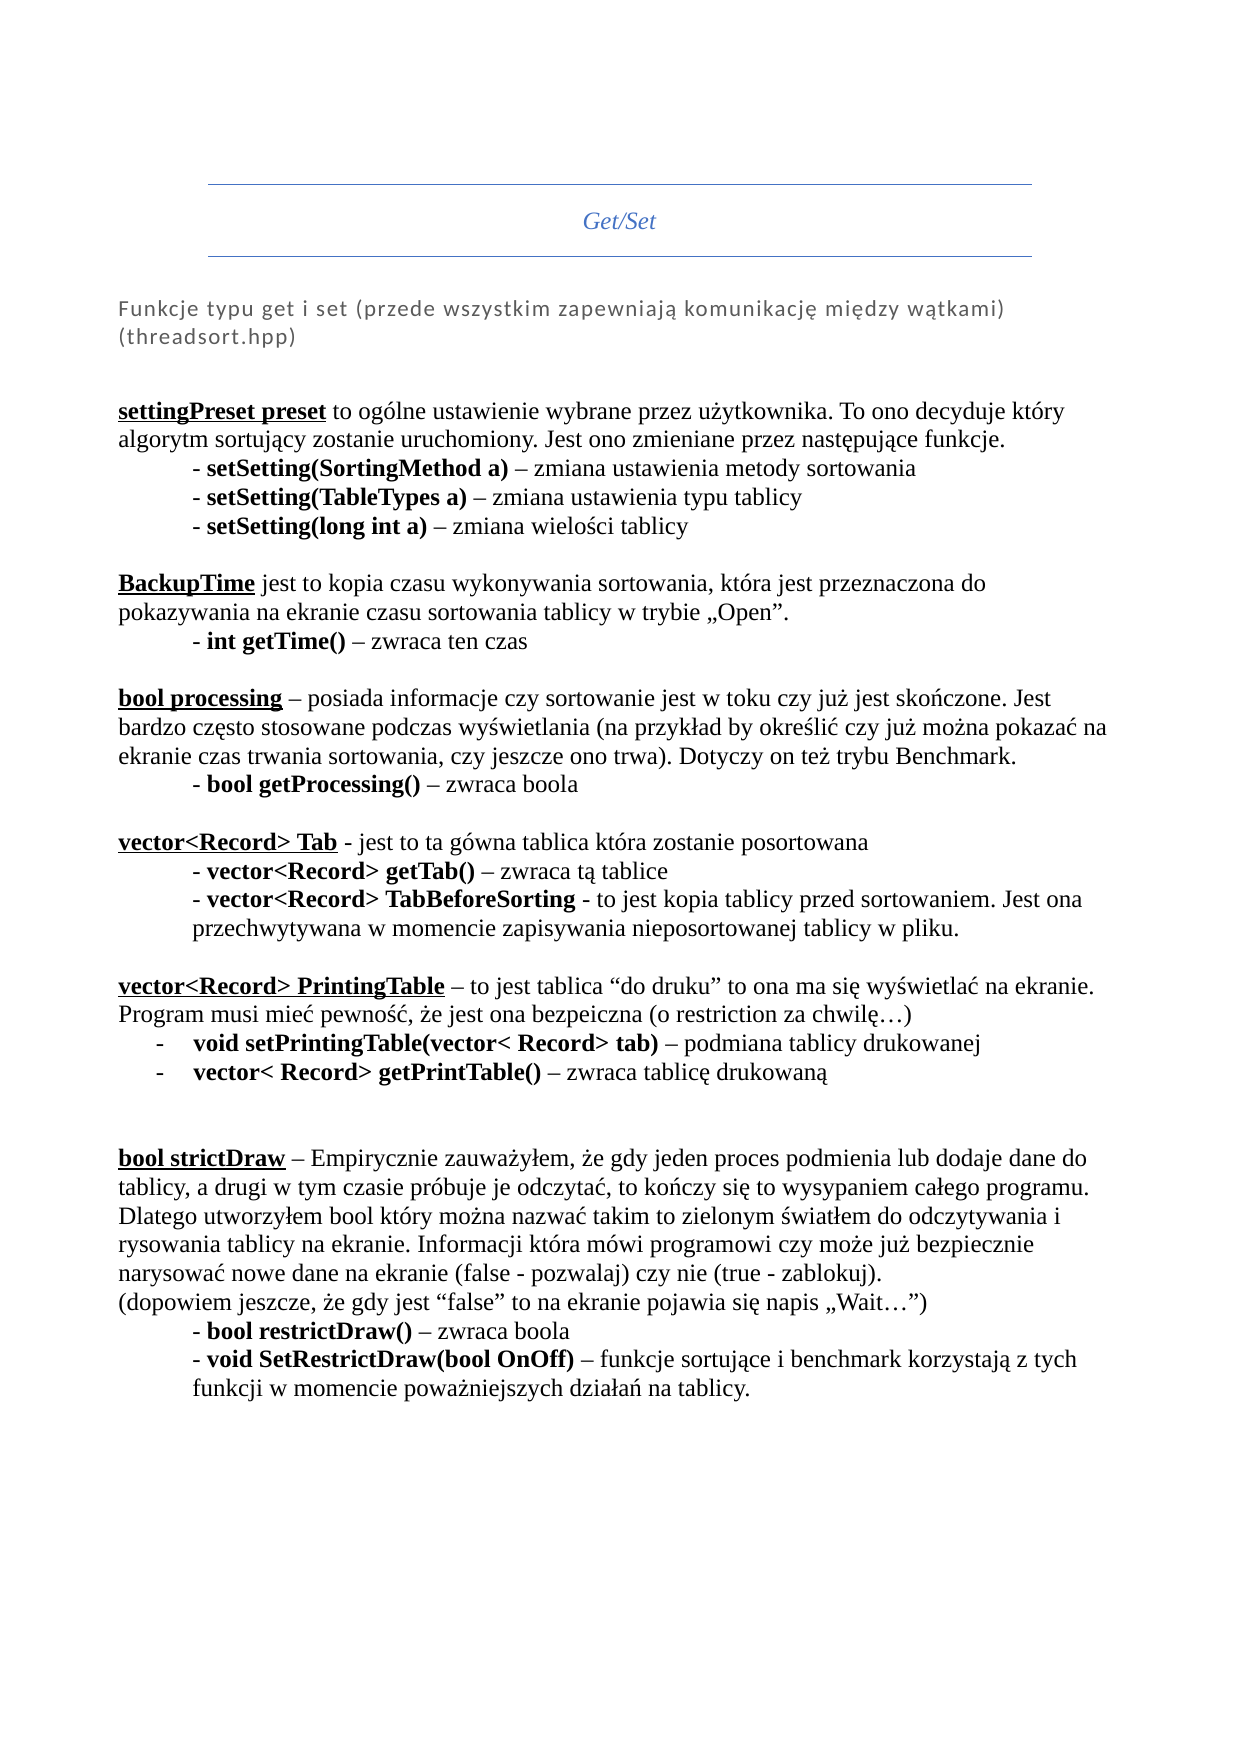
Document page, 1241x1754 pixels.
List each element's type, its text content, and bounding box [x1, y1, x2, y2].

text - vector<Record> getTab() – zwraca tą tablice [192, 856, 1122, 884]
text bool strictDraw – Empirycznie zauważyłem, że gdy jeden proces podmienia lub dodaje dane do tablicy, a drugi w tym czasie próbuje je odczytać, to kończy się to wysypaniem całego programu. Dlatego utworzyłem bool który można nazwać takim to zielonym światłem do odczytywania i rysowania tablicy na ekranie. Informacji która mówi programowi czy może już bezpiecznie narysować nowe dane na ekranie (false - pozwalaj) czy nie (true - zablokuj). [118, 1143, 1122, 1287]
text - void SetRestrictDraw(bool OnOff) – funkcje sortujące i benchmark korzystają z tych funkcji w momencie poważniejszych działań na tablicy. [192, 1344, 1122, 1402]
list vector< Record> getPrintTable() – zwraca tablicę drukowaną [156, 1057, 1122, 1086]
text BackupTime jest to kopia czasu wykonywania sortowania, która jest przeznaczona do pokazywania na ekranie czasu sortowania tablicy w trybie „Open”. [118, 568, 1122, 626]
text - bool restrictDraw() – zwraca boola [192, 1316, 1122, 1344]
text - setSetting(SortingMethod a) – zmiana ustawienia metody sortowania [192, 453, 1122, 482]
text - setSetting(TableTypes a) – zmiana ustawienia typu tablicy [192, 482, 1122, 511]
text - int getTime() – zwraca ten czas [192, 626, 1122, 654]
text Get/Set [208, 185, 1032, 256]
text settingPreset preset to ogólne ustawienie wybrane przez użytkownika. To ono decyduje który algorytm sortujący zostanie uruchomiony. Jest ono zmieniane przez następujące funkcje. [118, 396, 1122, 453]
text bool processing – posiada informacje czy sortowanie jest w toku czy już jest skończone. Jest bardzo często stosowane podczas wyświetlania (na przykład by określić czy już można pokazać na ekranie czas trwania sortowania, czy jeszcze ono trwa). Dotyczy on też trybu Benchmark. [118, 683, 1122, 769]
text vector<Record> PrintingTable – to jest tablica “do druku” to ona ma się wyświetlać na ekranie. Program musi mieć pewność, że jest ona bezpeiczna (o restriction za chwilę…) [118, 971, 1122, 1028]
list void setPrintingTable(vector< Record> tab) – podmiana tablicy drukowanej [156, 1028, 1122, 1057]
text - bool getProcessing() – zwraca boola [192, 769, 1122, 798]
text - setSetting(long int a) – zmiana wielości tablicy [192, 511, 1122, 539]
text Funkcje typu get i set (przede wszystkim zapewniają komunikację między wątkami) (threadsort.hpp) [118, 294, 1122, 350]
text (dopowiem jeszcze, że gdy jest “false” to na ekranie pojawia się napis „Wait…”) [118, 1287, 1122, 1316]
text vector<Record> Tab - jest to ta gówna tablica która zostanie posortowana [118, 827, 1122, 856]
text - vector<Record> TabBeforeSorting - to jest kopia tablicy przed sortowaniem. Jest ona przechwytywana w momencie zapisywania nieposortowanej tablicy w pliku. [192, 884, 1122, 942]
